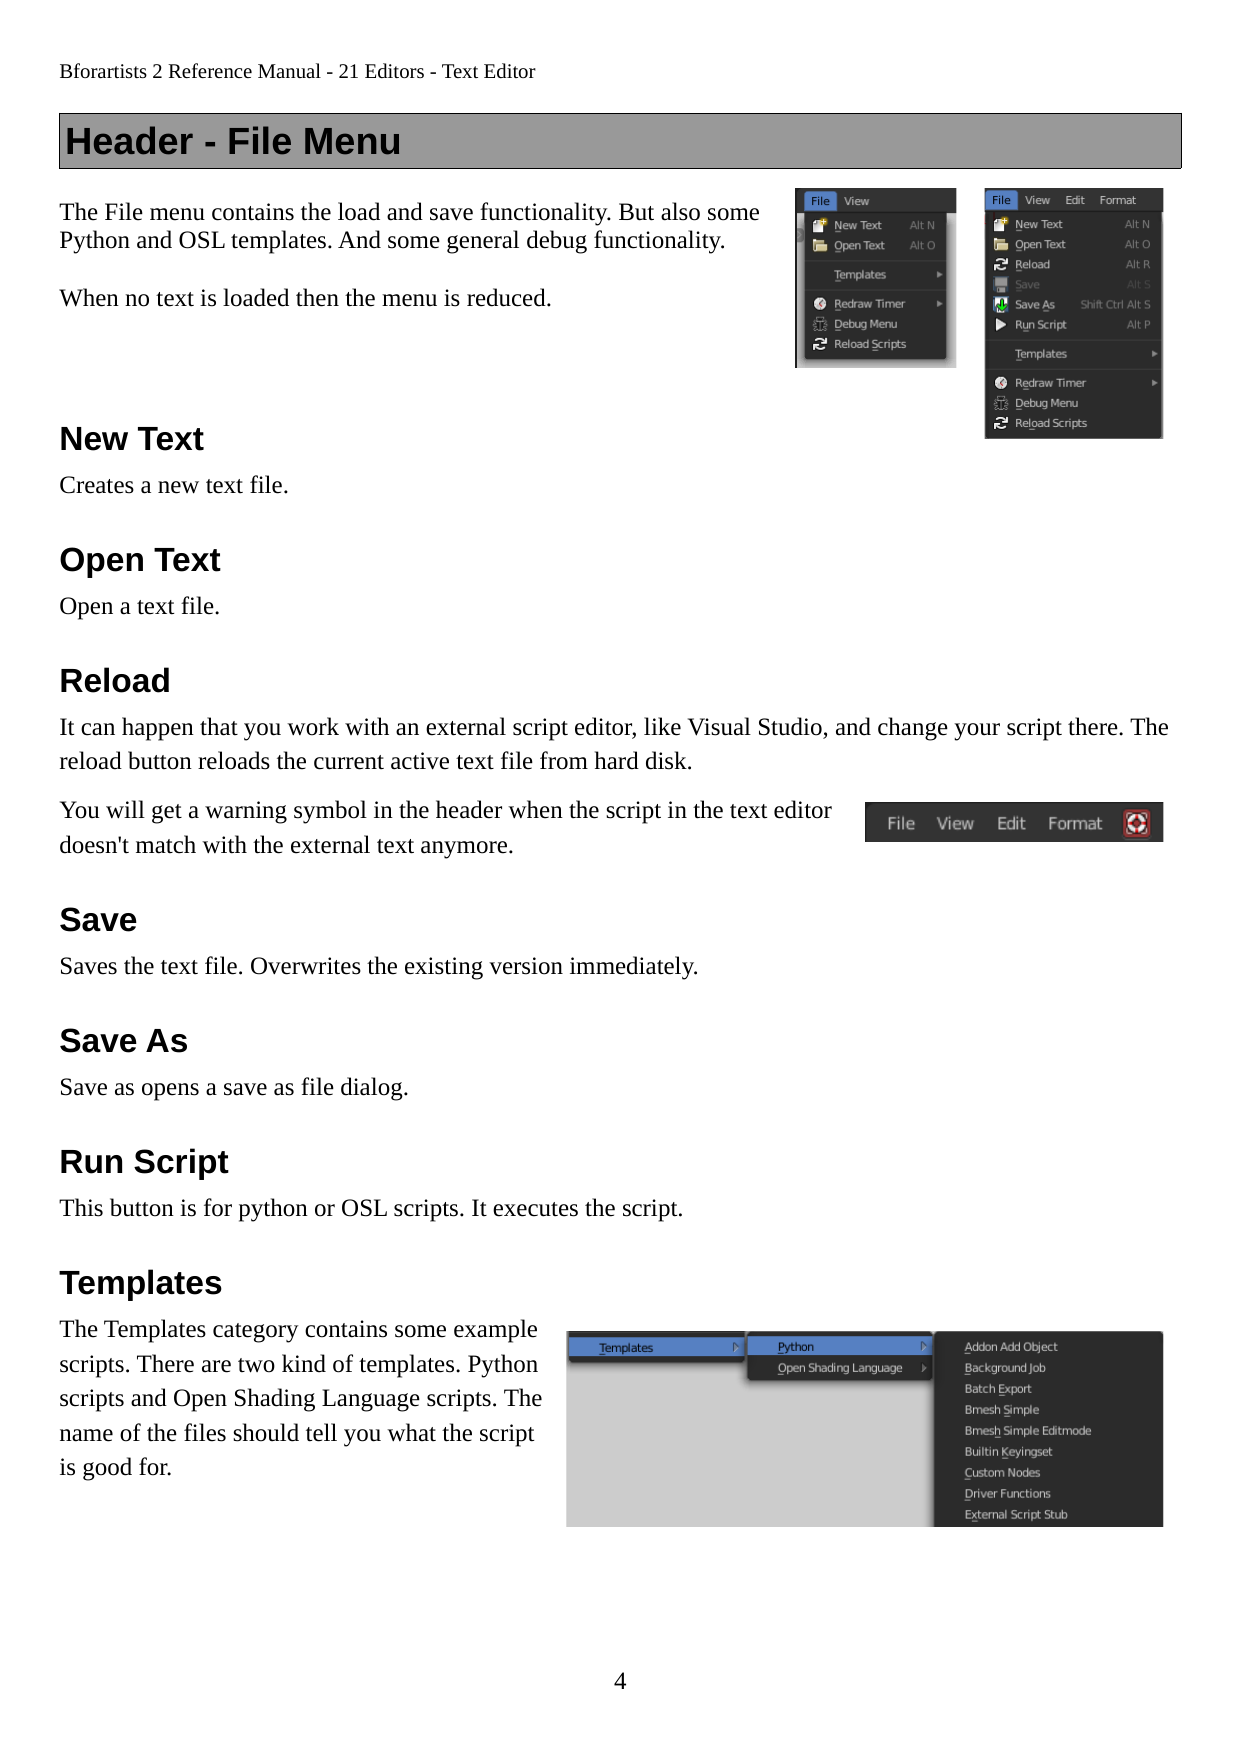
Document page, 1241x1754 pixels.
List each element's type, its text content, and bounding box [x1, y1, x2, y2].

subtitle New Text [59, 419, 1181, 457]
text Creates a new text file. [59, 470, 1181, 499]
text Saves the text file. Overwrites the existing version immediately. [59, 951, 1181, 980]
subtitle Run Script [59, 1142, 1181, 1181]
text You will get a warning symbol in the header when the script in the text editor doesn't match with the external text anymore. [59, 796, 1181, 859]
picture [865, 802, 1164, 842]
text Open a text file. [59, 591, 1181, 620]
subtitle Save As [59, 1021, 1181, 1059]
text When no text is loaded then the menu is reduced. [59, 283, 795, 312]
text The File menu contains the load and save functionality. But also some Python and OSL templates. And some general debug functionality. [59, 197, 795, 254]
picture [566, 1331, 1164, 1527]
text Save as opens a save as file dialog. [59, 1072, 1181, 1101]
subtitle Templates [59, 1263, 1181, 1302]
text The Templates category contains some example scripts. There are two kind of templates. Python scripts and Open Shading Language scripts. The name of the files should tell you what the script is good for. [59, 1314, 1181, 1481]
subtitle Save [59, 900, 1181, 938]
picture [795, 188, 957, 368]
subtitle Open Text [59, 540, 1181, 578]
picture [984, 188, 1164, 439]
table_header Header - File Menu [60, 114, 1181, 168]
subtitle Reload [59, 661, 1181, 699]
text This button is for python or OSL scripts. It executes the script. [59, 1193, 1181, 1222]
text It can happen that you work with an external script editor, like Visual Studio, and change your script there. The reload button reloads the current active text file from hard disk. [59, 712, 1181, 775]
